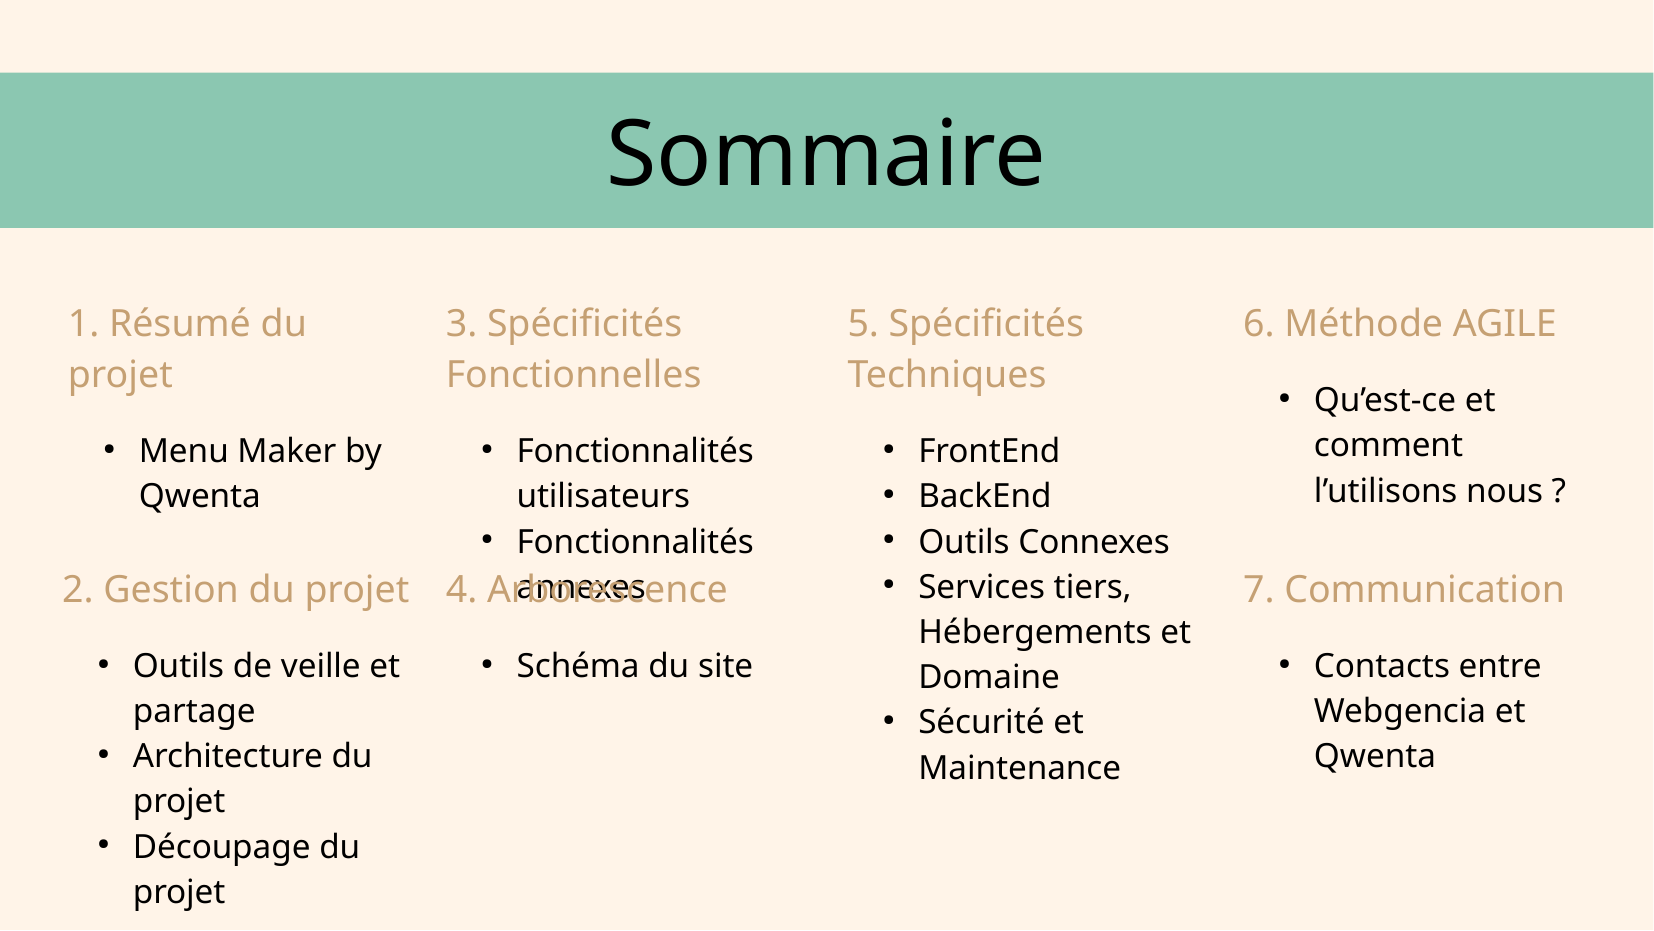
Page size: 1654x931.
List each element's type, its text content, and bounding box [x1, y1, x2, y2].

title Sommaire [0, 72, 1654, 228]
text_box 2. Gestion du projet Outils de veille et partage Architecture du projet Découpage du projet [47, 555, 432, 876]
text_box 6. Méthode AGILE Qu’est-ce et comment l’utilisons nous ? [1228, 289, 1613, 470]
text_box 1. Résumé du projet Menu Maker by Qwenta [53, 289, 408, 474]
text_box 3. Spécificités Fonctionnelles Fonctionnalités utilisateurs Fonctionnalités annexes [431, 289, 815, 542]
text_box 4. Arborescence Schéma du site [431, 555, 815, 674]
text_box 5. Spécificités Techniques FrontEnd BackEnd Outils Connexes Services tiers, Hébergements et Domaine Sécurité et Maintenance [832, 289, 1217, 678]
text_box 7. Communication Contacts entre Webgencia et Qwenta [1228, 555, 1613, 735]
